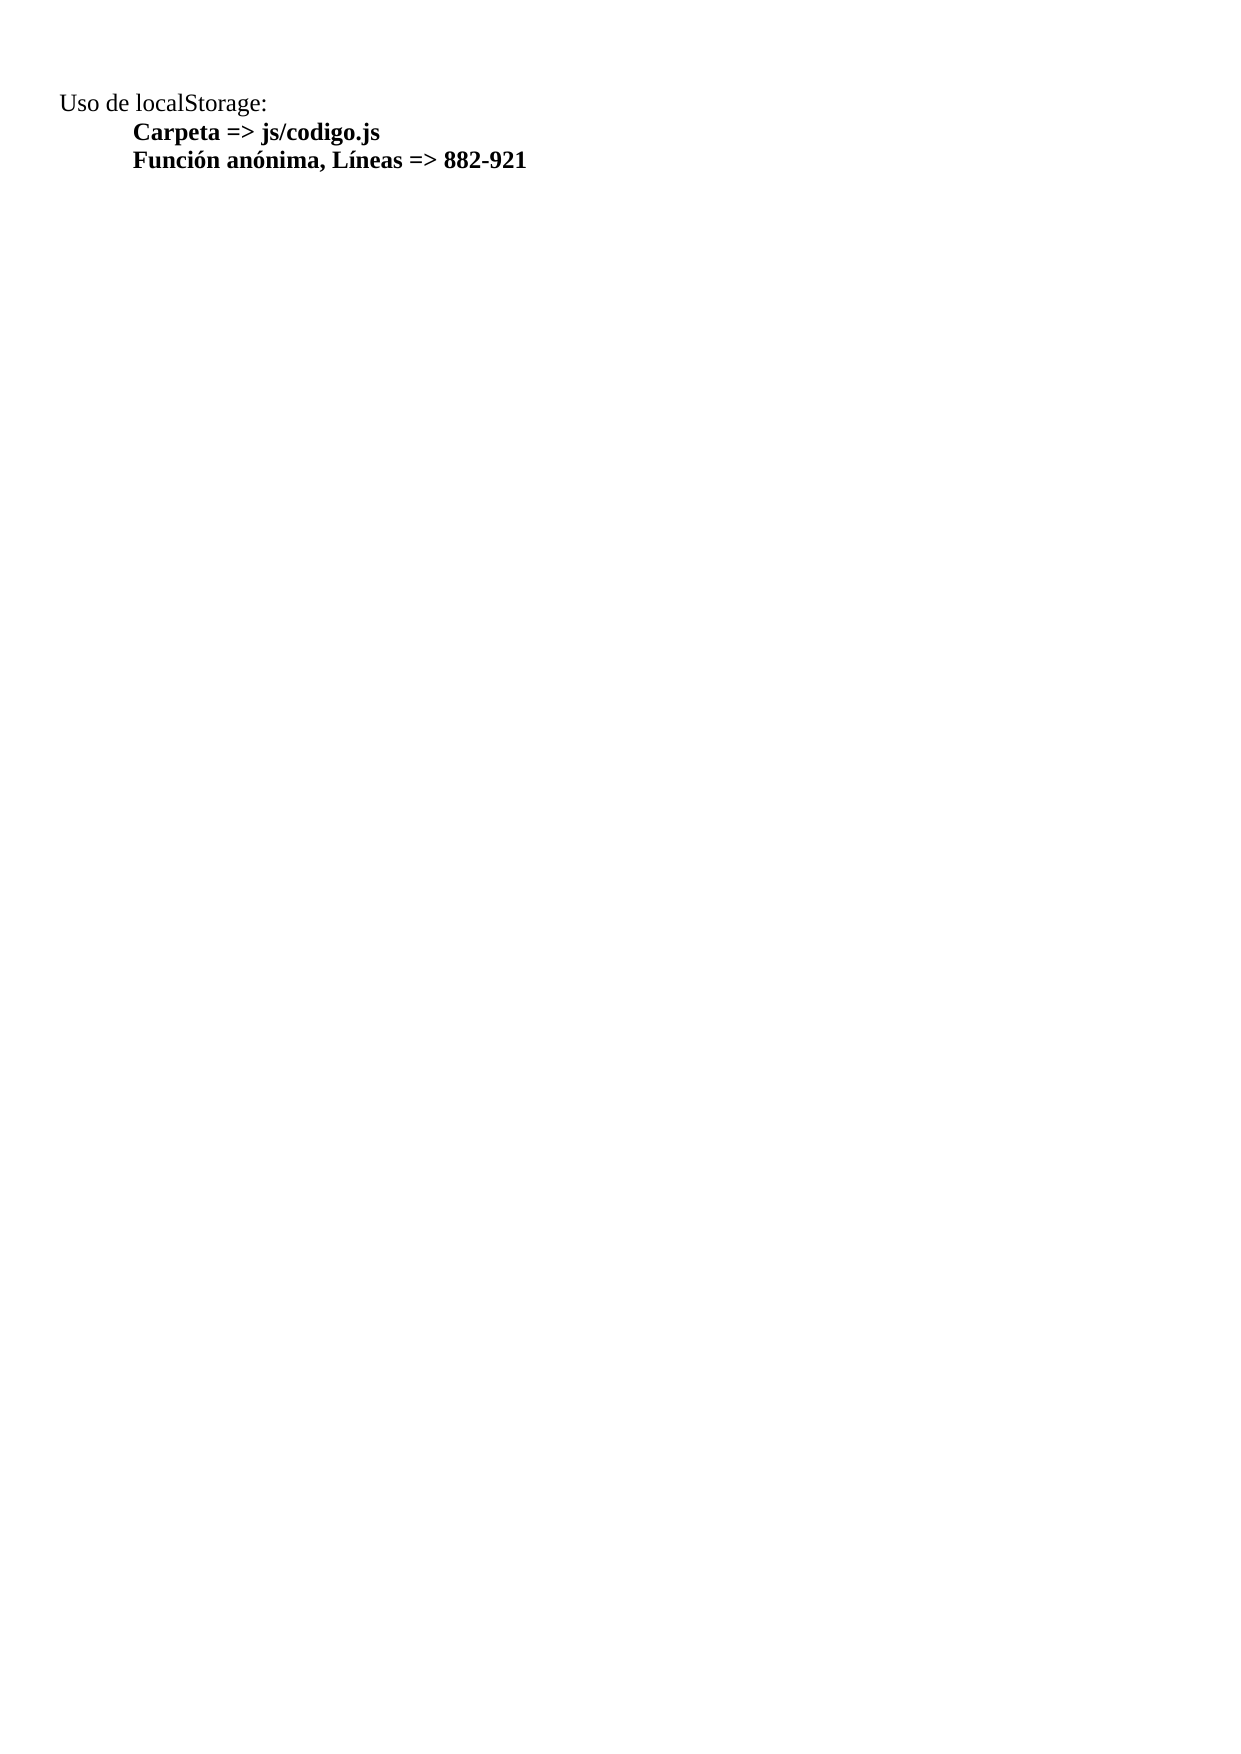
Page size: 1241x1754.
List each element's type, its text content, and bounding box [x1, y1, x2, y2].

text Uso de localStorage: [59, 88, 1181, 117]
text Función anónima, Líneas => 882-921 [59, 145, 1181, 174]
text Carpeta => js/codigo.js [59, 117, 1181, 145]
